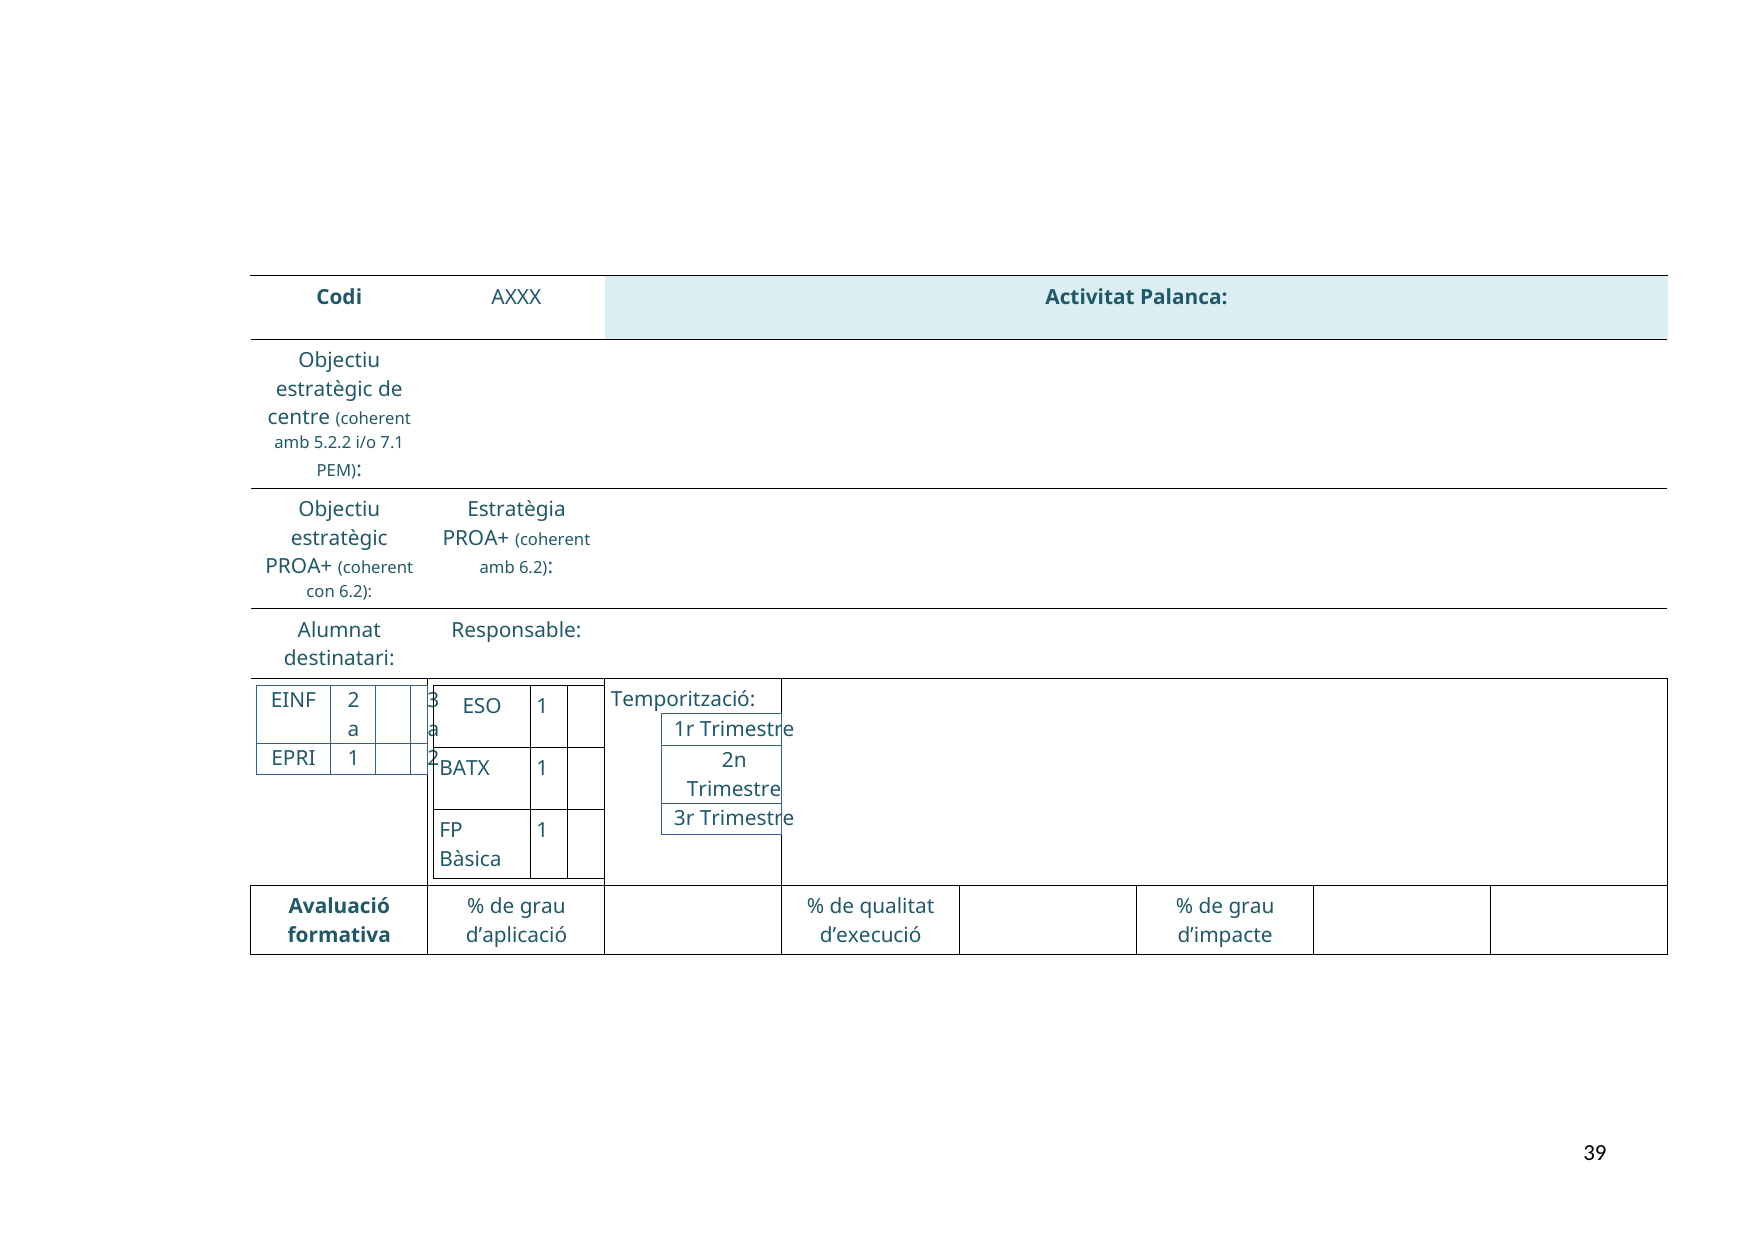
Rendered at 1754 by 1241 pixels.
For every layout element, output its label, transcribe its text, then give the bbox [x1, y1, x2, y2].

table_cell [1491, 886, 1667, 954]
table_cell [960, 886, 1136, 954]
table_cell [428, 765, 604, 885]
table_cell [568, 748, 604, 809]
table_cell Objectiu estratègic PROA+ (coherent con 6.2): [251, 489, 428, 608]
table_header [568, 686, 604, 747]
table_cell [251, 679, 427, 885]
table_header 3a [411, 686, 427, 742]
table_header 1 [531, 686, 567, 747]
table_cell [74, 609, 250, 678]
table_cell [428, 679, 604, 693]
table_cell EPRI [257, 744, 330, 774]
table_cell Temporització: [605, 679, 781, 885]
table_cell 1 [531, 810, 567, 878]
table_cell [428, 707, 433, 731]
table_header Activitat Palanca: [605, 276, 1668, 339]
table_cell [605, 339, 1668, 488]
table_cell [428, 735, 433, 751]
table_cell [376, 744, 410, 774]
table_header [376, 686, 410, 742]
table_cell 2 [411, 744, 427, 774]
table_header [74, 276, 250, 339]
table_header 1r Trimestre [662, 714, 781, 744]
table_cell [74, 679, 250, 885]
table_cell [605, 488, 1668, 608]
table_cell [74, 489, 250, 608]
table_cell % de qualitat d’execució [782, 886, 959, 954]
table_header AXXX [428, 276, 605, 339]
table_header ESO [434, 686, 530, 747]
table_cell [428, 340, 605, 488]
table_cell FP Bàsica [434, 810, 530, 878]
table_cell Estratègia PROA+ (coherent amb 6.2): [428, 489, 605, 608]
table_header EINF [257, 686, 330, 742]
table_cell 2n Trimestre [662, 746, 781, 802]
table_cell BATX [434, 748, 530, 809]
table_cell 3r Trimestre [662, 804, 781, 834]
table_cell Avaluació formativa [251, 886, 427, 954]
table_cell Objectiu estratègic de centre (coherent amb 5.2.2 i/o 7.1 PEM): [251, 340, 428, 488]
table_cell % de grau d’aplicació [428, 886, 604, 954]
table_cell [428, 751, 433, 763]
table_cell [74, 340, 250, 488]
table_cell [782, 679, 1667, 885]
table_cell % de grau d’impacte [1137, 886, 1313, 954]
table_cell Responsable: [428, 609, 605, 678]
table_cell 1 [531, 748, 567, 809]
table_cell [568, 810, 604, 878]
table_cell [1314, 886, 1490, 954]
table_cell Alumnat destinatari: [251, 609, 428, 678]
table_cell [605, 886, 781, 954]
table_header Codi [251, 276, 428, 339]
table_cell 1 [331, 744, 375, 774]
table_header 2a [331, 686, 375, 742]
table_cell [605, 608, 1668, 678]
table_cell [428, 693, 433, 706]
table_cell [74, 886, 250, 954]
